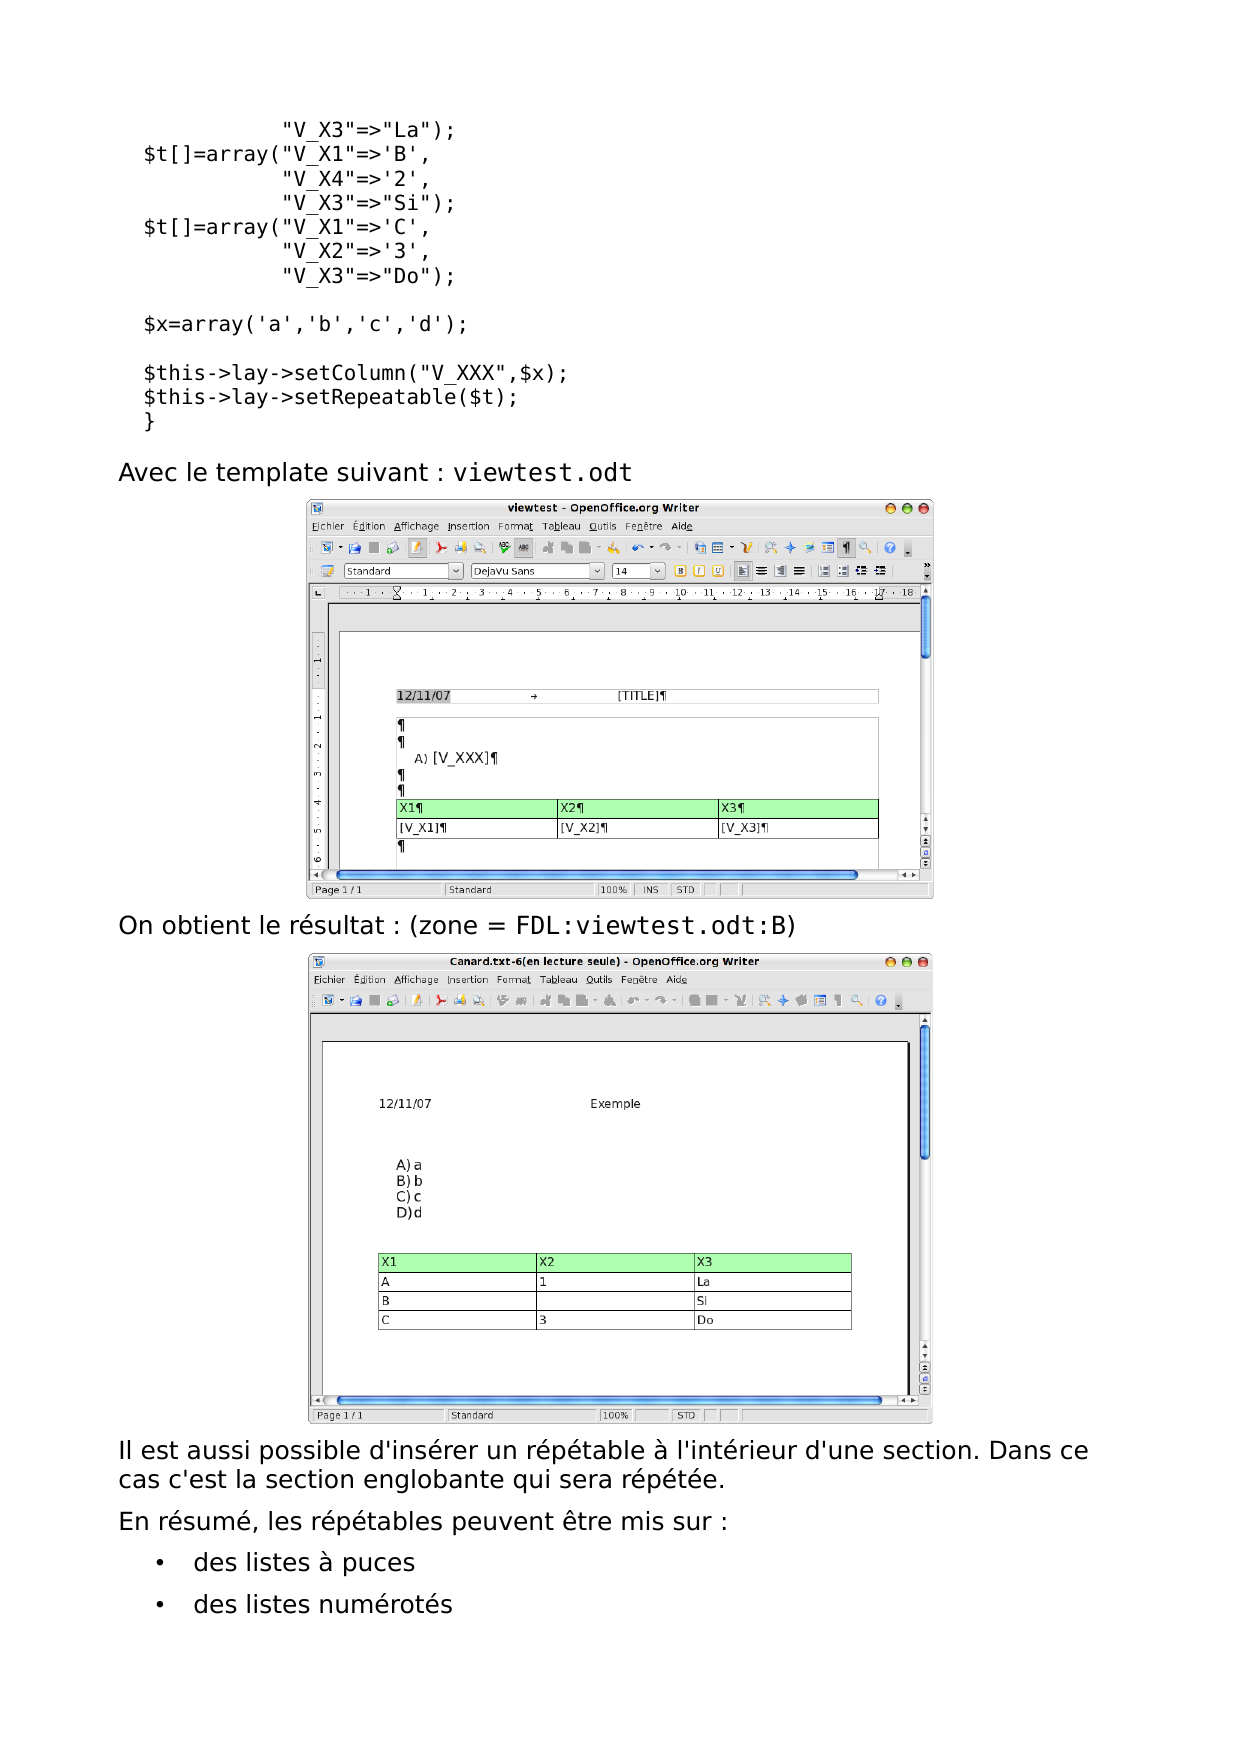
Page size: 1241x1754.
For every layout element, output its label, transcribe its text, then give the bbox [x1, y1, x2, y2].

picture [306, 499, 934, 899]
text En résumé, les répétables peuvent être mis sur : [118, 1507, 1122, 1536]
picture [308, 953, 933, 1424]
list des listes numérotés [156, 1590, 1122, 1619]
list des listes à puces [156, 1548, 1122, 1578]
text On obtient le résultat : (zone = FDL:viewtest.odt:B) [118, 912, 1122, 941]
text Avec le template suivant : viewtest.odt [118, 458, 1122, 487]
text Il est aussi possible d'insérer un répétable à l'intérieur d'une section. Dans ce cas c'est la section englobante qui sera répétée. [118, 1436, 1122, 1494]
text "V_X3"=>"La"); $t[]=array("V_X1"=>'B', "V_X4"=>'2', "V_X3"=>"Si"); $t[]=array("V_X1"=>'C', "V_X2"=>'3', "V_X3"=>"Do"); $x=array('a','b','c','d'); $this->lay->setColumn("V_XXX",$x); $this->lay->setRepeatable($t); } [118, 118, 1122, 458]
